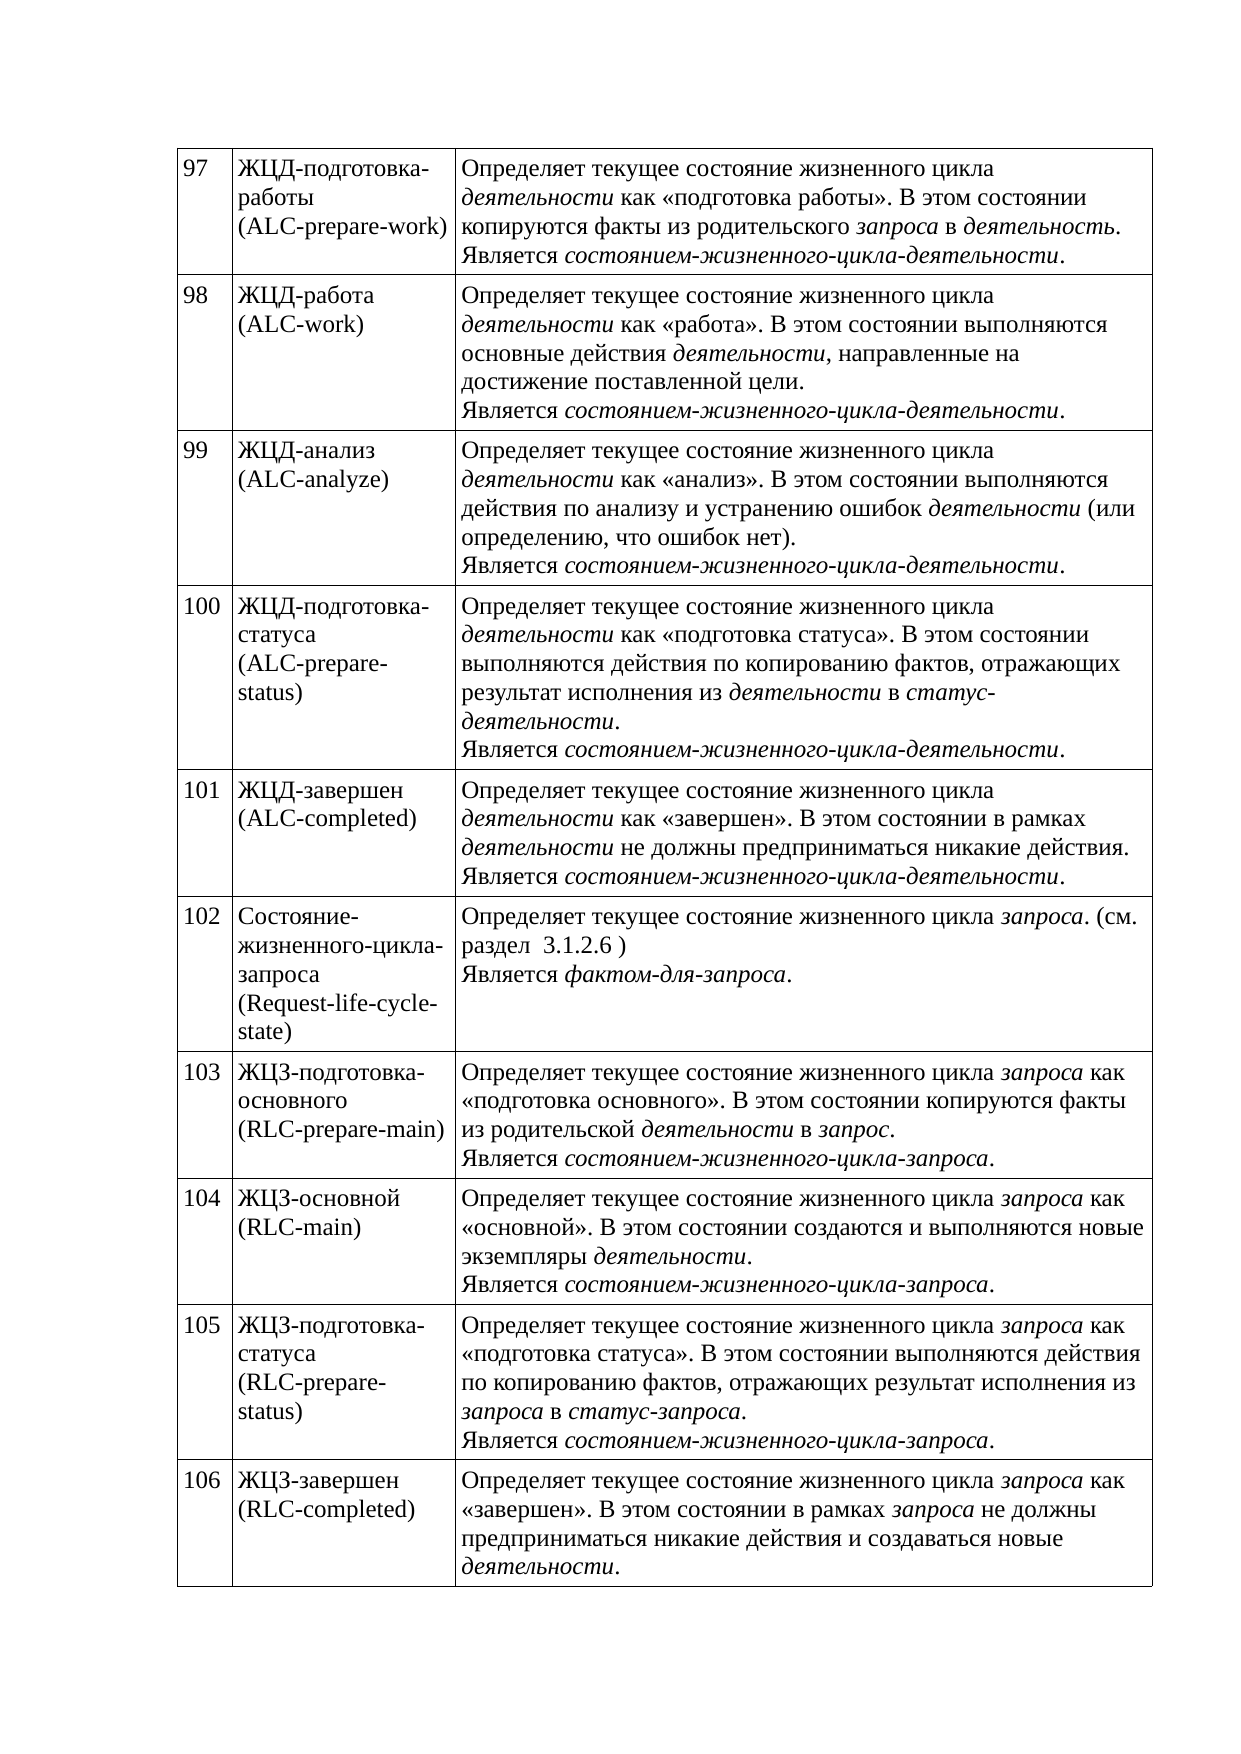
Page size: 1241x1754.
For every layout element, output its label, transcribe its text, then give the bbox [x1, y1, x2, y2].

table_cell 105 [178, 1305, 232, 1459]
table_cell Определяет текущее состояние жизненного цикла запроса. (см. раздел 3.1.2.6) Является фактом-для-запроса. [456, 897, 1152, 1051]
table_cell Определяет текущее состояние жизненного цикла деятельности как «завершен». В этом состоянии в рамках деятельности не должны предприниматься никакие действия. Является состоянием-жизненного-цикла-деятельности. [456, 770, 1152, 896]
table_cell 102 [178, 897, 232, 1051]
table_cell 106 [178, 1460, 232, 1586]
table_cell Определяет текущее состояние жизненного цикла деятельности как «анализ». В этом состоянии выполняются действия по анализу и устранению ошибок деятельности (или определению, что ошибок нет). Является состоянием-жизненного-цикла-деятельности. [456, 431, 1152, 585]
table_cell ЖЦЗ-подготовка-основного (RLC-prepare-main) [233, 1052, 455, 1177]
table_cell ЖЦД-работа (ALC-work) [233, 275, 455, 429]
table_cell 97 [178, 149, 232, 274]
table_cell ЖЦД-завершен (ALC-completed) [233, 770, 455, 896]
table_cell 103 [178, 1052, 232, 1177]
table_cell ЖЦЗ-завершен (RLC-completed) [233, 1460, 455, 1586]
table_cell Определяет текущее состояние жизненного цикла деятельности как «подготовка работы». В этом состоянии копируются факты из родительского запроса в деятельность. Является состоянием-жизненного-цикла-деятельности. [456, 149, 1152, 274]
table_cell 104 [178, 1179, 232, 1304]
table_cell ЖЦД-подготовка-статуса (ALC-prepare-status) [233, 586, 455, 769]
table_cell ЖЦД-анализ (ALC-analyze) [233, 431, 455, 585]
table_cell 98 [178, 275, 232, 429]
table_cell Определяет текущее состояние жизненного цикла деятельности как «подготовка статуса». В этом состоянии выполняются действия по копированию фактов, отражающих результат исполнения из деятельности в статус-деятельности. Является состоянием-жизненного-цикла-деятельности. [456, 586, 1152, 769]
table_cell ЖЦД-подготовка-работы (ALC-prepare-work) [233, 149, 455, 274]
table_cell ЖЦЗ-подготовка-статуса (RLC-prepare-status) [233, 1305, 455, 1459]
table_cell Определяет текущее состояние жизненного цикла запроса как «подготовка основного». В этом состоянии копируются факты из родительской деятельности в запрос. Является состоянием-жизненного-цикла-запроса. [456, 1052, 1152, 1177]
table_cell 101 [178, 770, 232, 896]
table_cell 100 [178, 586, 232, 769]
table_cell 99 [178, 431, 232, 585]
table_cell Состояние-жизненного-цикла-запроса (Request-life-cycle-state) [233, 897, 455, 1051]
table_cell Определяет текущее состояние жизненного цикла деятельности как «работа». В этом состоянии выполняются основные действия деятельности, направленные на достижение поставленной цели. Является состоянием-жизненного-цикла-деятельности. [456, 275, 1152, 429]
table_cell ЖЦЗ-основной (RLC-main) [233, 1179, 455, 1304]
table_cell Определяет текущее состояние жизненного цикла запроса как «основной». В этом состоянии создаются и выполняются новые экземпляры деятельности. Является состоянием-жизненного-цикла-запроса. [456, 1179, 1152, 1304]
table_cell Определяет текущее состояние жизненного цикла запроса как «подготовка статуса». В этом состоянии выполняются действия по копированию фактов, отражающих результат исполнения из запроса в статус-запроса. Является состоянием-жизненного-цикла-запроса. [456, 1305, 1152, 1459]
table_cell Определяет текущее состояние жизненного цикла запроса как «завершен». В этом состоянии в рамках запроса не должны предприниматься никакие действия и создаваться новые деятельности. [456, 1460, 1152, 1586]
